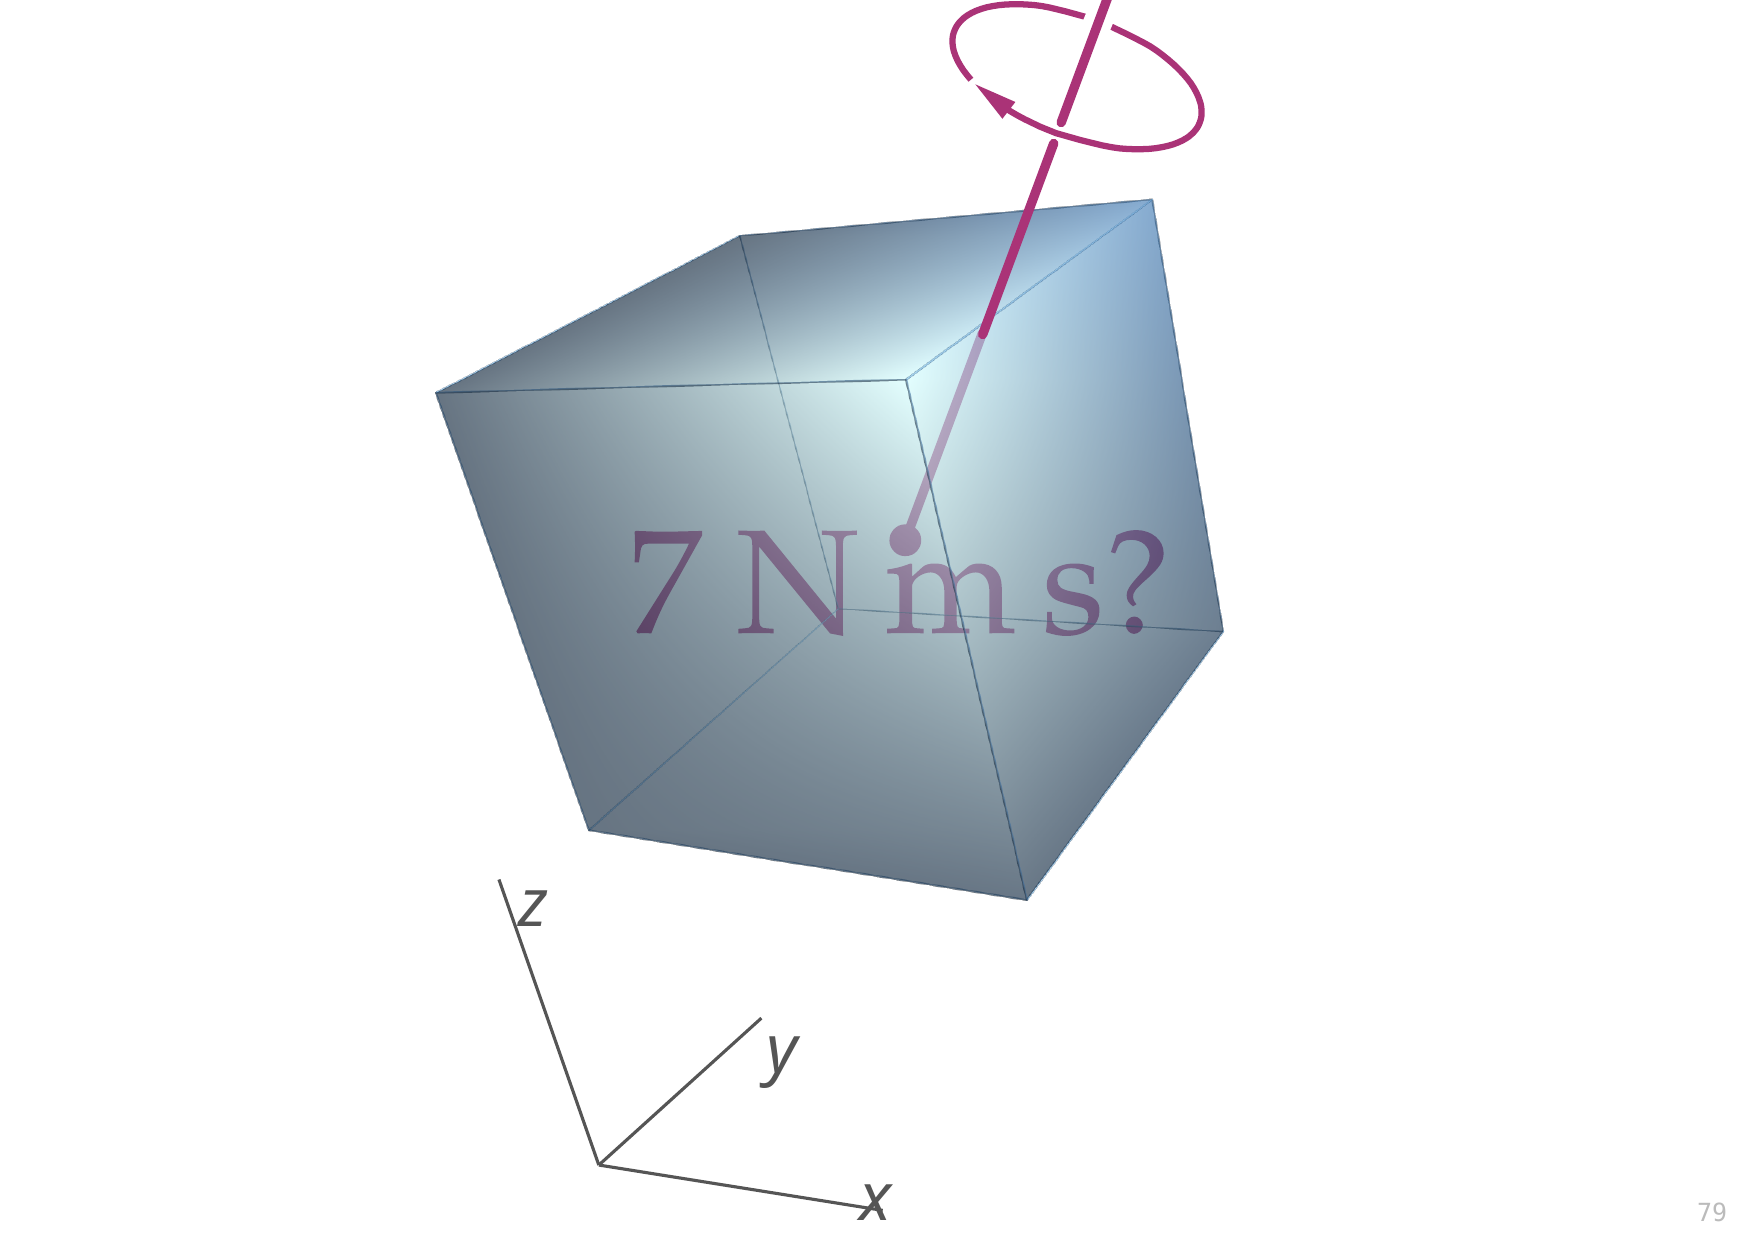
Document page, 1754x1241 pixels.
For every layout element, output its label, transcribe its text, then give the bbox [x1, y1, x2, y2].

text_box z [503, 848, 543, 930]
text_box [1079, 3, 1099, 34]
text_box y [751, 994, 793, 1076]
text_box x [844, 1141, 886, 1224]
text_box [1098, 10, 1117, 41]
